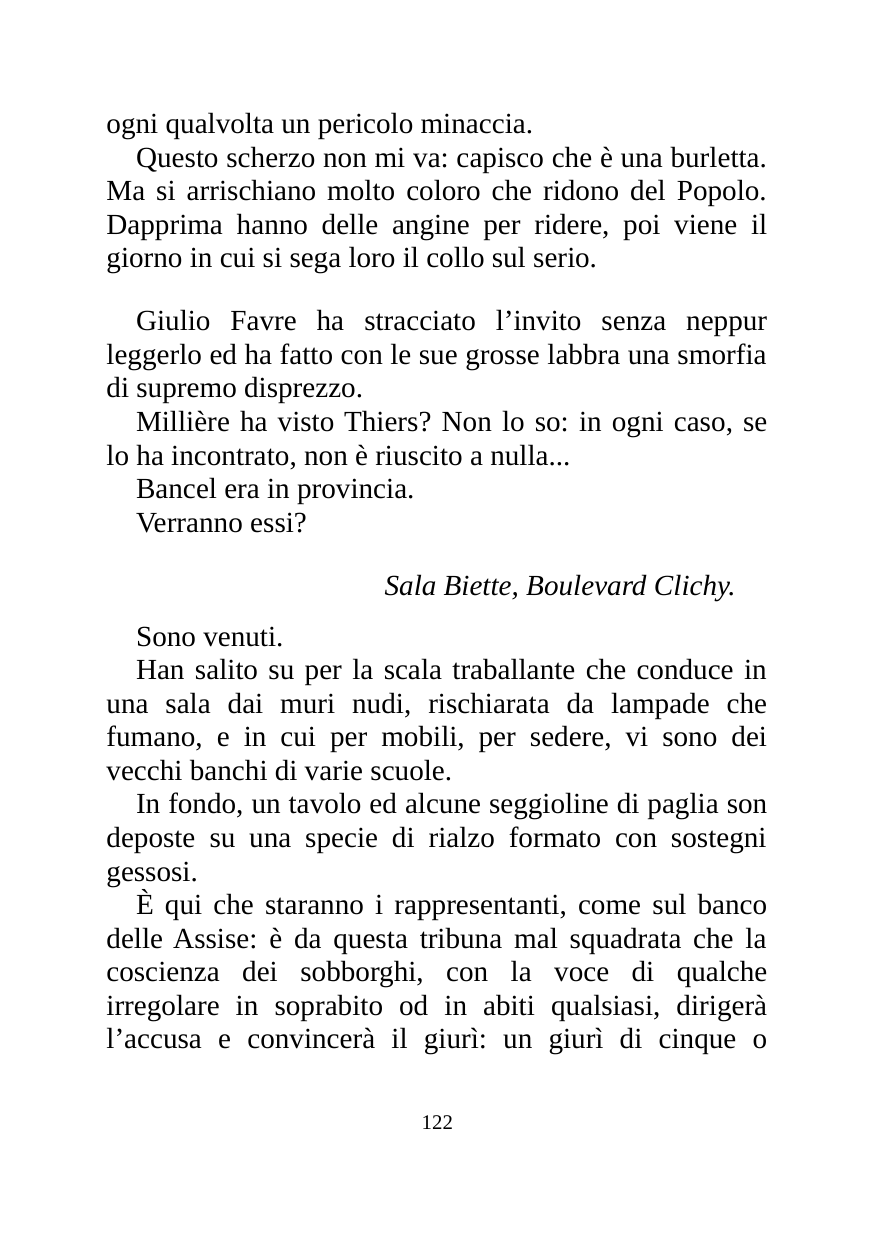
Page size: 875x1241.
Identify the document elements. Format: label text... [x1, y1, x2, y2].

text Verranno essi? [106, 505, 768, 538]
text Questo scherzo non mi va: capisco che è una burletta. Ma si arrischiano molto coloro che ridono del Popolo. Dapprima hanno delle angine per ridere, poi viene il giorno in cui si sega loro il collo sul serio. [106, 140, 768, 274]
text Han salito su per la scala traballante che conduce in una sala dai muri nudi, rischiarata da lampade che fumano, e in cui per mobili, per sedere, vi sono dei vecchi banchi di varie scuole. [106, 652, 768, 787]
text ogni qualvolta un pericolo minaccia. [106, 106, 768, 140]
text Millière ha visto Thiers? Non lo so: in ogni caso, se lo ha incontrato, non è riuscito a nulla... [106, 404, 768, 471]
text Giulio Favre ha stracciato l’invito senza neppur leggerlo ed ha fatto con le sue grosse labbra una smorfia di supremo disprezzo. [106, 303, 768, 404]
text Bancel era in provincia. [106, 471, 768, 505]
text In fondo, un tavolo ed alcune seggioline di paglia son deposte su una specie di rialzo formato con sostegni gessosi. [106, 787, 768, 887]
text Sono venuti. [106, 619, 768, 652]
text Sala Biette, Boulevard Clichy. [106, 568, 738, 601]
text È qui che staranno i rappresentanti, come sul banco delle Assise: è da questa tribuna mal squadrata che la coscienza dei sobborghi, con la voce di qualche irregolare in soprabito od in abiti qualsiasi, dirigerà l’accusa e convincerà il giurì: un giurì di cinque o [106, 887, 768, 1055]
